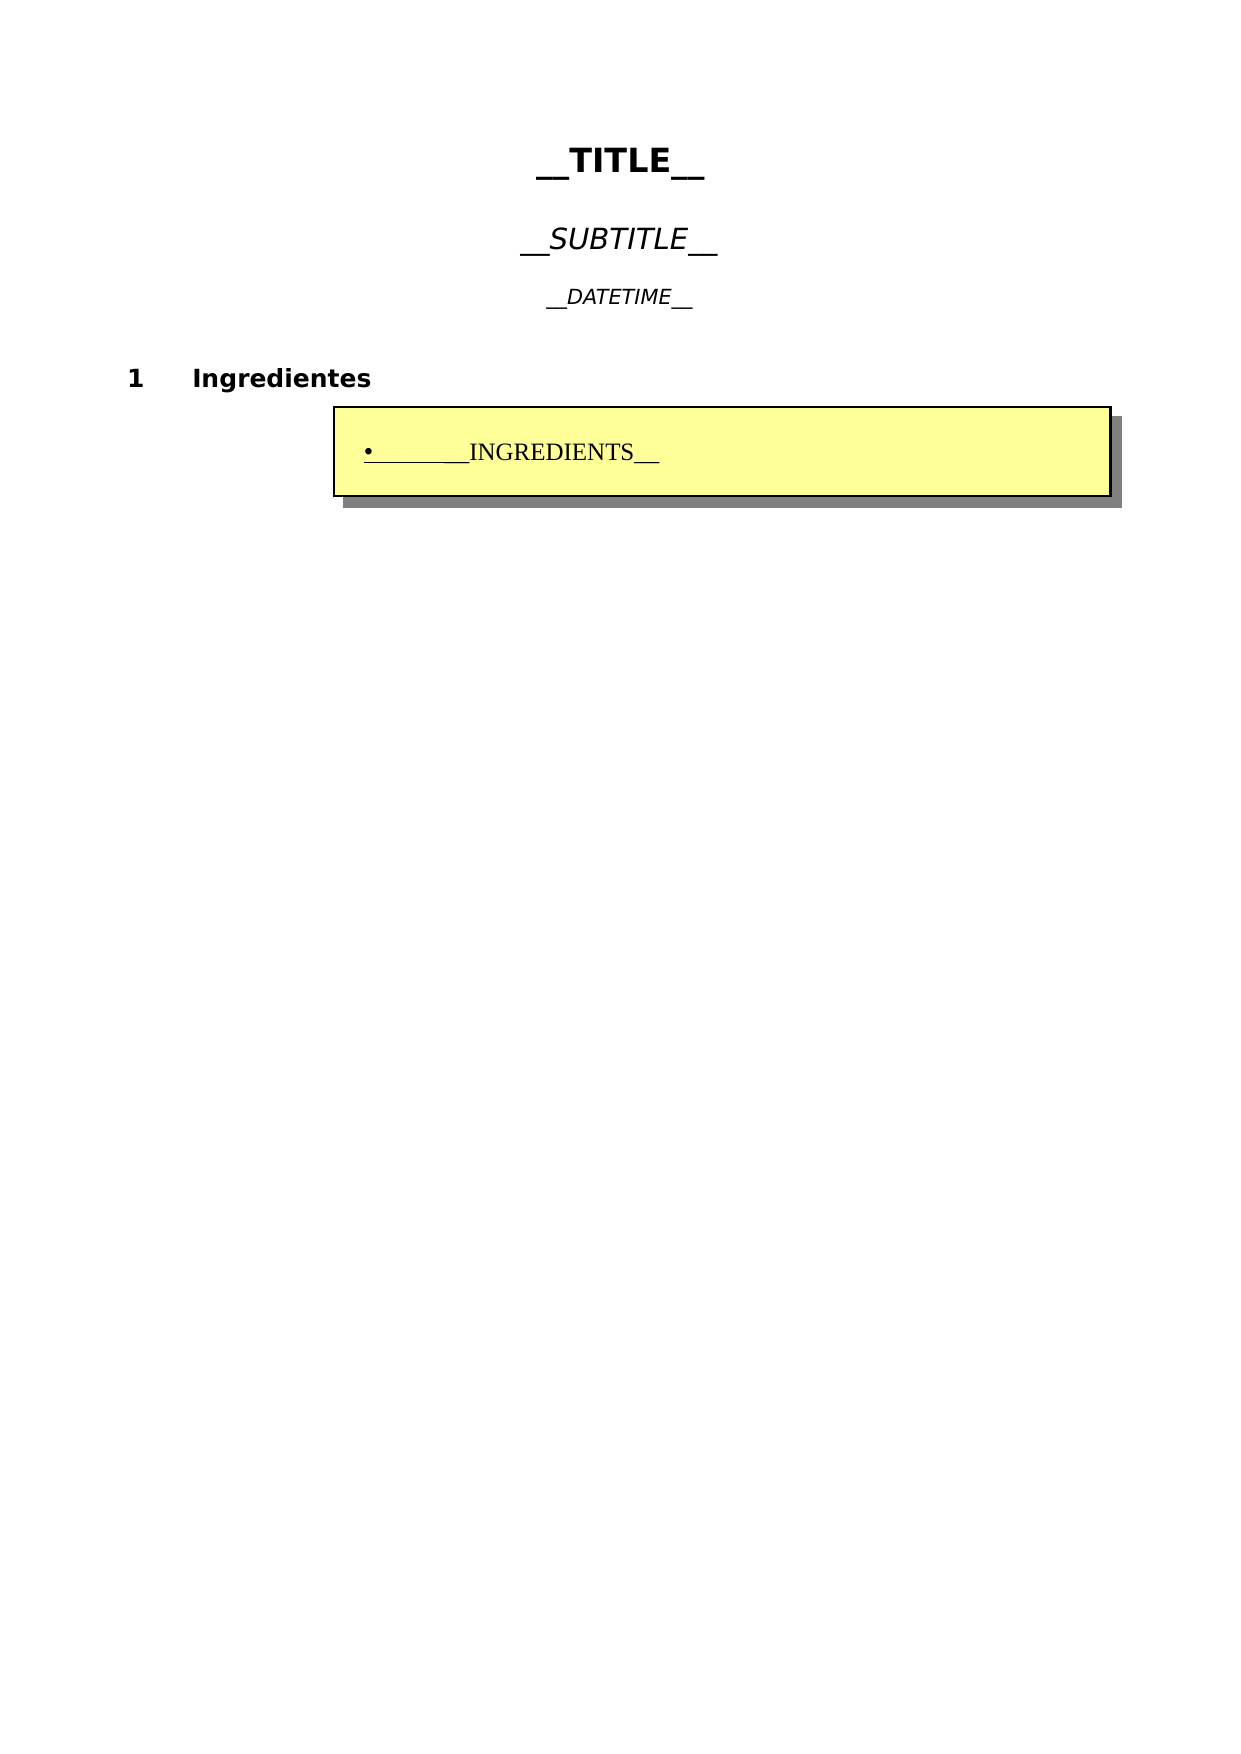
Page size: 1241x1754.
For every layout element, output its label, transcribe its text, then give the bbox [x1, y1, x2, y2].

subtitle __SUBTITLE__ [118, 222, 1122, 256]
text __DATETIME__ [177, 285, 1063, 310]
subtitle Ingredientes [118, 364, 1122, 393]
list __INGREDIENTS__ [335, 408, 1109, 495]
title __TITLE__ [118, 142, 1122, 181]
